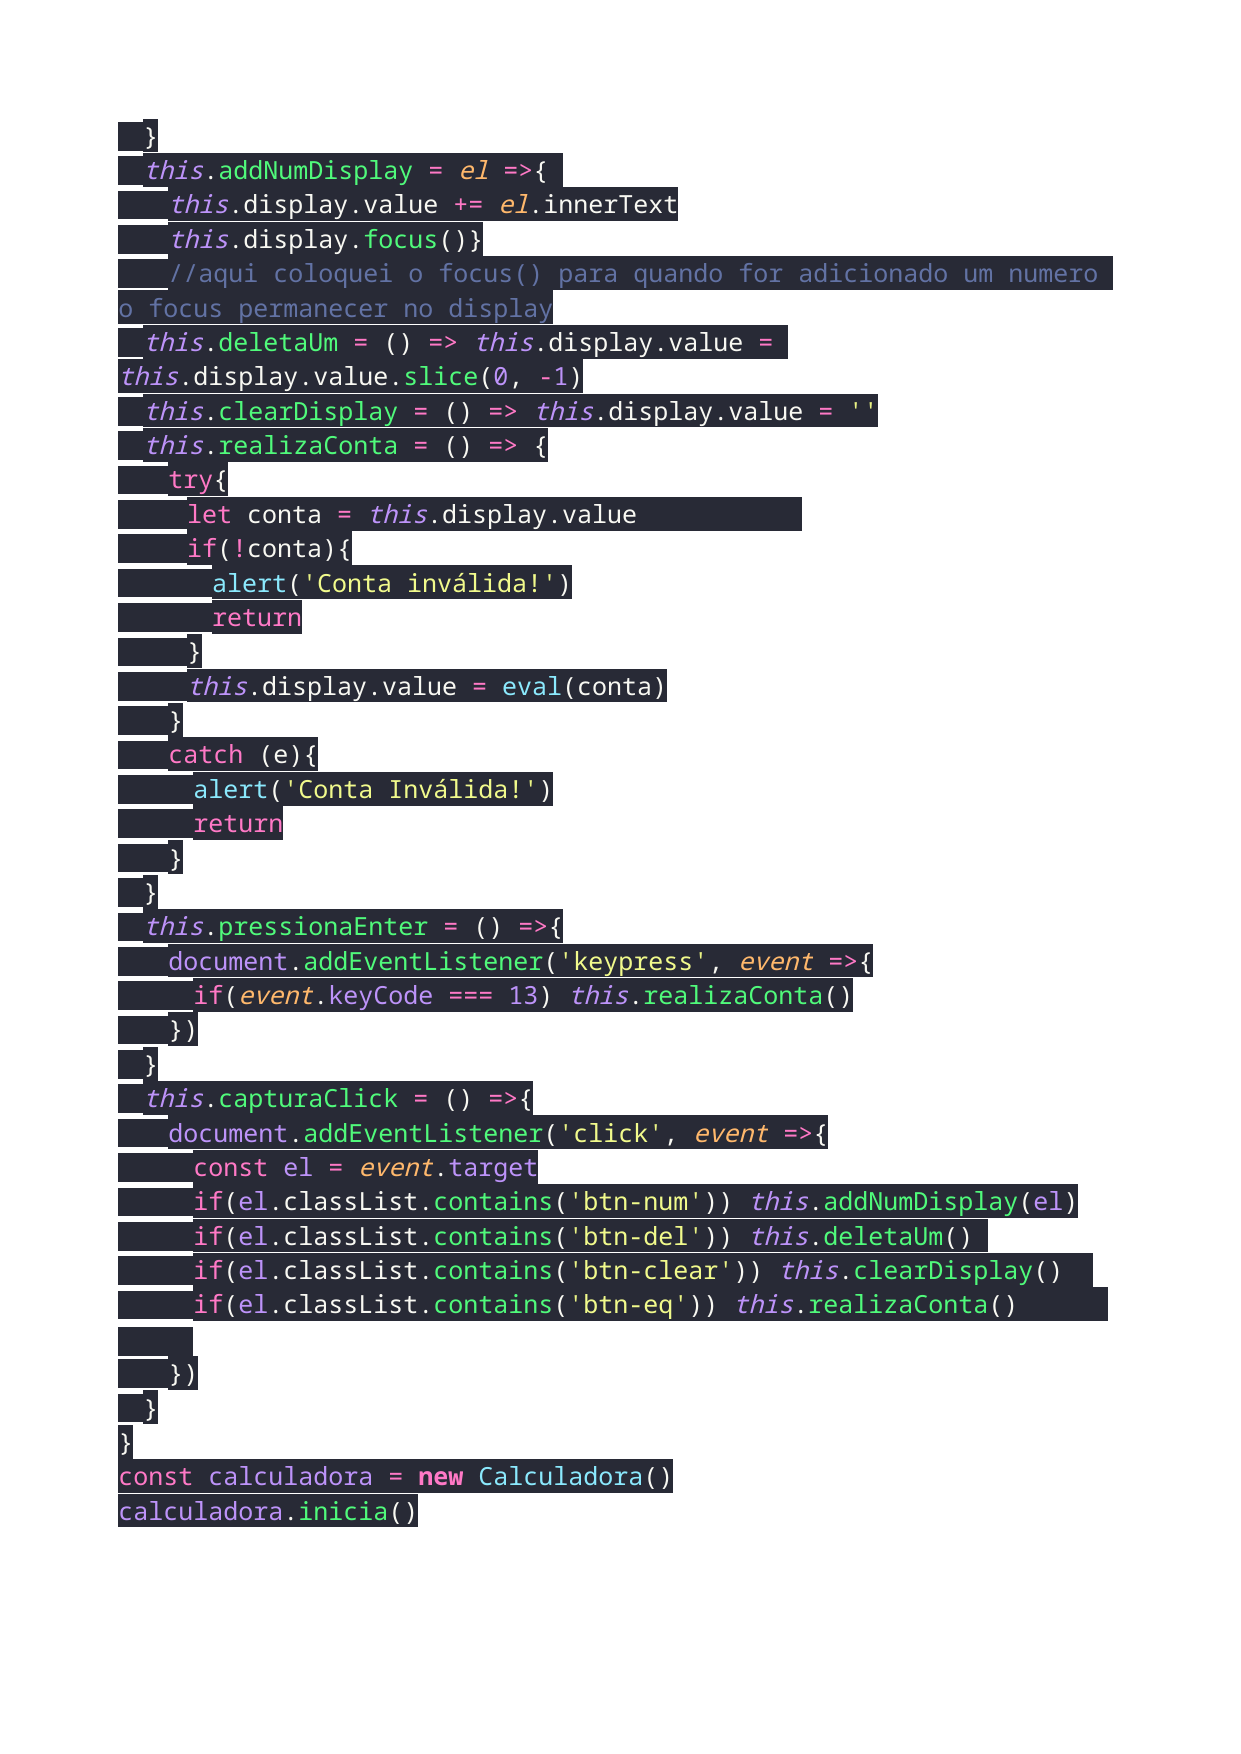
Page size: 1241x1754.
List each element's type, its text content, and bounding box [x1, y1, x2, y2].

text this.pressionaEnter = () =>{ [118, 909, 1122, 943]
text } [118, 1424, 1122, 1459]
text document.addEventListener('click', event =>{ [118, 1115, 1122, 1149]
text if(el.classList.contains('btn-del')) this.deletaUm() [118, 1218, 1122, 1252]
text this.realizaConta = () => { [118, 427, 1122, 462]
text //aqui coloquei o focus() para quando for adicionado um numero o focus permanecer no display [118, 256, 1122, 324]
text let conta = this.display.value [118, 496, 1122, 531]
text return [118, 599, 1122, 634]
text this.display.focus()} [118, 221, 1122, 256]
text this.addNumDisplay = el =>{ [118, 152, 1122, 187]
text } [118, 1046, 1122, 1081]
text this.display.value += el.innerText [118, 187, 1122, 221]
text this.deletaUm = () => this.display.value = this.display.value.slice(0, -1) [118, 324, 1122, 393]
text this.display.value = eval(conta) [118, 668, 1122, 702]
text } [118, 1390, 1122, 1424]
text try{ [118, 462, 1122, 496]
text if(el.classList.contains('btn-num')) this.addNumDisplay(el) [118, 1184, 1122, 1218]
text catch (e){ [118, 737, 1122, 771]
text this.clearDisplay = () => this.display.value = '' [118, 393, 1122, 427]
text } [118, 634, 1122, 668]
text alert('Conta inválida!') [118, 565, 1122, 599]
text } [118, 874, 1122, 909]
text const calculadora = new Calculadora() [118, 1459, 1122, 1493]
text if(event.keyCode === 13) this.realizaConta() [118, 977, 1122, 1012]
text if(el.classList.contains('btn-eq')) this.realizaConta() [118, 1287, 1122, 1321]
text if(el.classList.contains('btn-clear')) this.clearDisplay() [118, 1252, 1122, 1287]
text } [118, 840, 1122, 874]
text if(!conta){ [118, 531, 1122, 565]
text calculadora.inicia() [118, 1493, 1122, 1527]
text const el = event.target [118, 1149, 1122, 1184]
text return [118, 806, 1122, 840]
text }) [118, 1012, 1122, 1046]
text this.capturaClick = () =>{ [118, 1081, 1122, 1115]
text document.addEventListener('keypress', event =>{ [118, 943, 1122, 977]
text } [118, 702, 1122, 737]
text }) [118, 1356, 1122, 1390]
text } [118, 118, 1122, 152]
text alert('Conta Inválida!') [118, 771, 1122, 806]
